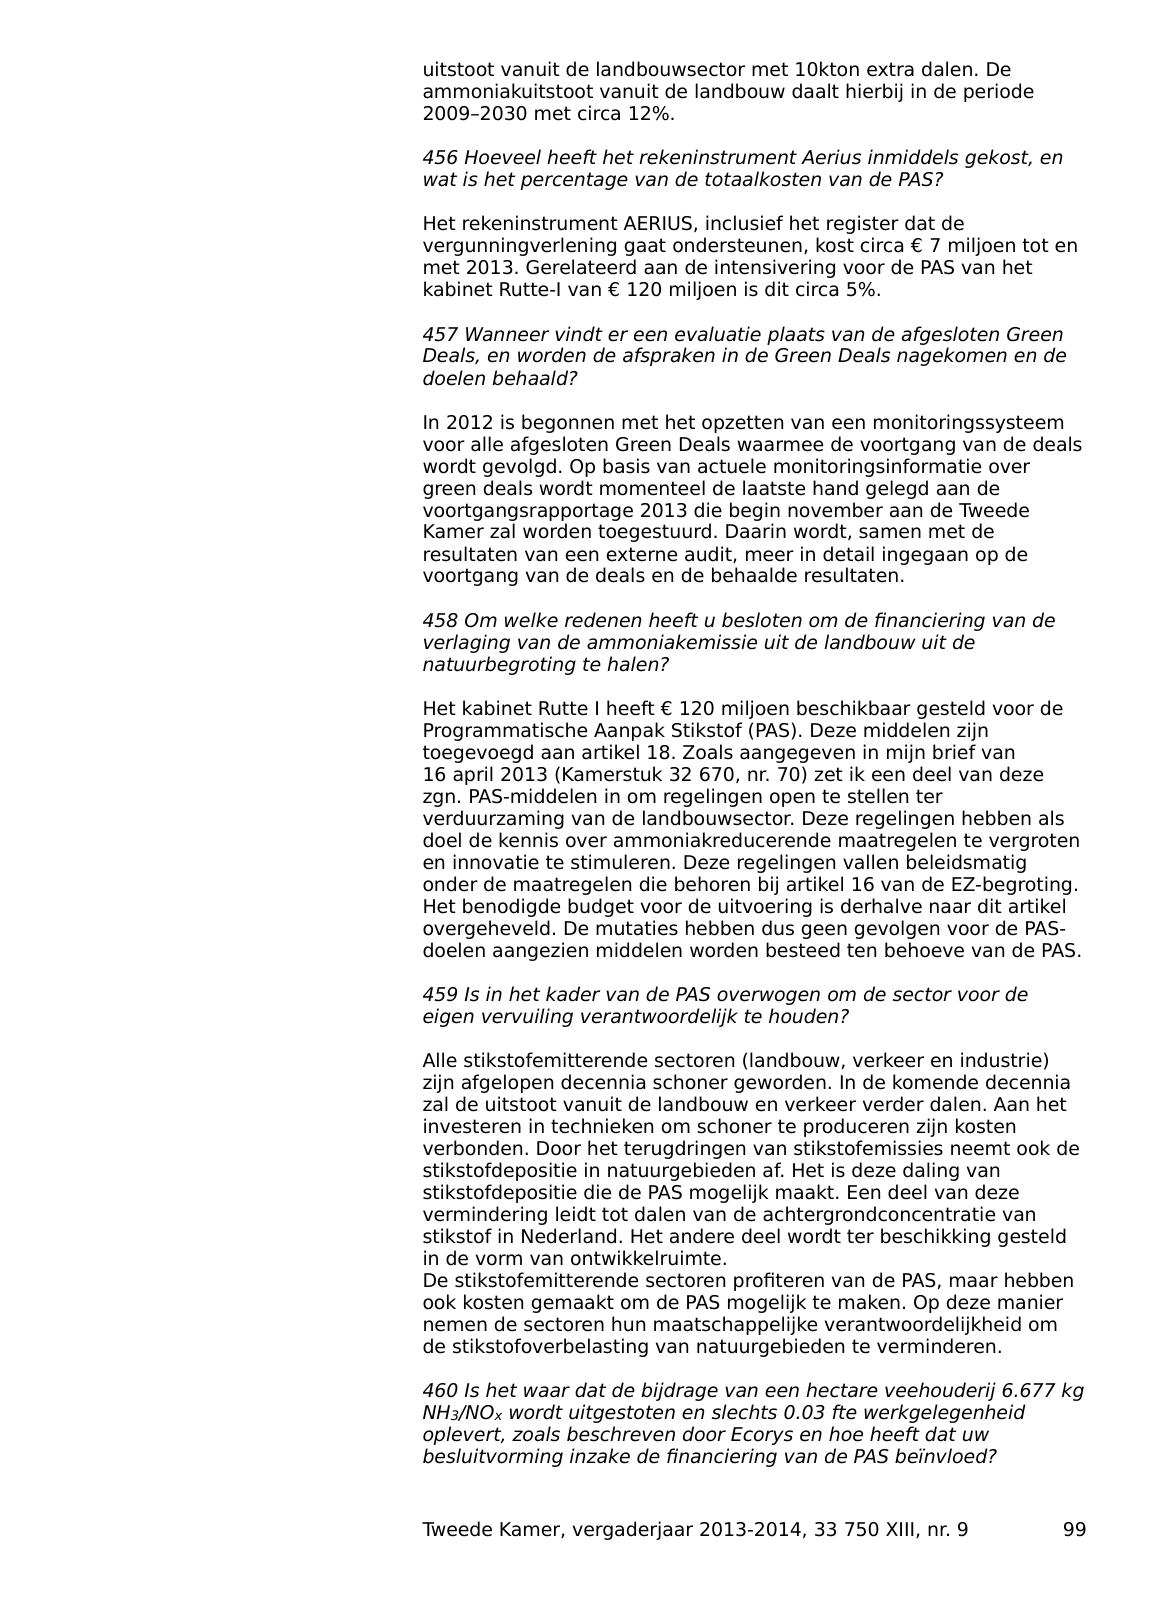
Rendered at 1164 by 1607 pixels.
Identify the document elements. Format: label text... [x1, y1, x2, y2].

text 458 Om welke redenen heeft u besloten om de financiering van de verlaging van de ammoniakemissie uit de landbouw uit de natuurbegroting te halen? [422, 609, 1087, 676]
text Alle stikstofemitterende sectoren (landbouw, verkeer en industrie) zijn afgelopen decennia schoner geworden. In de komende decennia zal de uitstoot vanuit de landbouw en verkeer verder dalen. Aan het investeren in technieken om schoner te produceren zijn kosten verbonden. Door het terugdringen van stikstofemissies neemt ook de stikstofdepositie in natuurgebieden af. Het is deze daling van stikstofdepositie die de PAS mogelijk maakt. Een deel van deze vermindering leidt tot dalen van de achtergrondconcentratie van stikstof in Nederland. Het andere deel wordt ter beschikking gesteld in de vorm van ontwikkelruimte. [422, 1050, 1087, 1269]
text 457 Wanneer vindt er een evaluatie plaats van de afgesloten Green Deals, en worden de afspraken in de Green Deals nagekomen en de doelen behaald? [422, 323, 1087, 389]
text 456 Hoeveel heeft het rekeninstrument Aerius inmiddels gekost, en wat is het percentage van de totaalkosten van de PAS? [422, 147, 1087, 191]
text De stikstofemitterende sectoren profiteren van de PAS, maar hebben ook kosten gemaakt om de PAS mogelijk te maken. Op deze manier nemen de sectoren hun maatschappelijke verantwoordelijkheid om de stikstofoverbelasting van natuurgebieden te verminderen. [422, 1269, 1087, 1357]
text 460 Is het waar dat de bijdrage van een hectare veehouderij 6.677 kg NH3/NOx wordt uitgestoten en slechts 0.03 fte werkgelegenheid oplevert, zoals beschreven door Ecorys en hoe heeft dat uw besluitvorming inzake de financiering van de PAS beïnvloed? [422, 1380, 1087, 1468]
text 459 Is in het kader van de PAS overwogen om de sector voor de eigen vervuiling verantwoordelijk te houden? [422, 984, 1087, 1028]
text uitstoot vanuit de landbouwsector met 10kton extra dalen. De ammoniakuitstoot vanuit de landbouw daalt hierbij in de periode 2009–2030 met circa 12%. [422, 59, 1087, 125]
text Het kabinet Rutte I heeft € 120 miljoen beschikbaar gesteld voor de Programmatische Aanpak Stikstof (PAS). Deze middelen zijn toegevoegd aan artikel 18. Zoals aangegeven in mijn brief van 16 april 2013 (Kamerstuk 32 670, nr. 70) zet ik een deel van deze zgn. PAS-middelen in om regelingen open te stellen ter verduurzaming van de landbouwsector. Deze regelingen hebben als doel de kennis over ammoniakreducerende maatregelen te vergroten en innovatie te stimuleren. Deze regelingen vallen beleidsmatig onder de maatregelen die behoren bij artikel 16 van de EZ-begroting. Het benodigde budget voor de uitvoering is derhalve naar dit artikel overgeheveld. De mutaties hebben dus geen gevolgen voor de PAS-doelen aangezien middelen worden besteed ten behoeve van de PAS. [422, 698, 1087, 961]
text In 2012 is begonnen met het opzetten van een monitoringssysteem voor alle afgesloten Green Deals waarmee de voortgang van de deals wordt gevolgd. Op basis van actuele monitoringsinformatie over green deals wordt momenteel de laatste hand gelegd aan de voortgangsrapportage 2013 die begin november aan de Tweede Kamer zal worden toegestuurd. Daarin wordt, samen met de resultaten van een externe audit, meer in detail ingegaan op de voortgang van de deals en de behaalde resultaten. [422, 412, 1087, 587]
text Het rekeninstrument AERIUS, inclusief het register dat de vergunningverlening gaat ondersteunen, kost circa € 7 miljoen tot en met 2013. Gerelateerd aan de intensivering voor de PAS van het kabinet Rutte-I van € 120 miljoen is dit circa 5%. [422, 213, 1087, 301]
